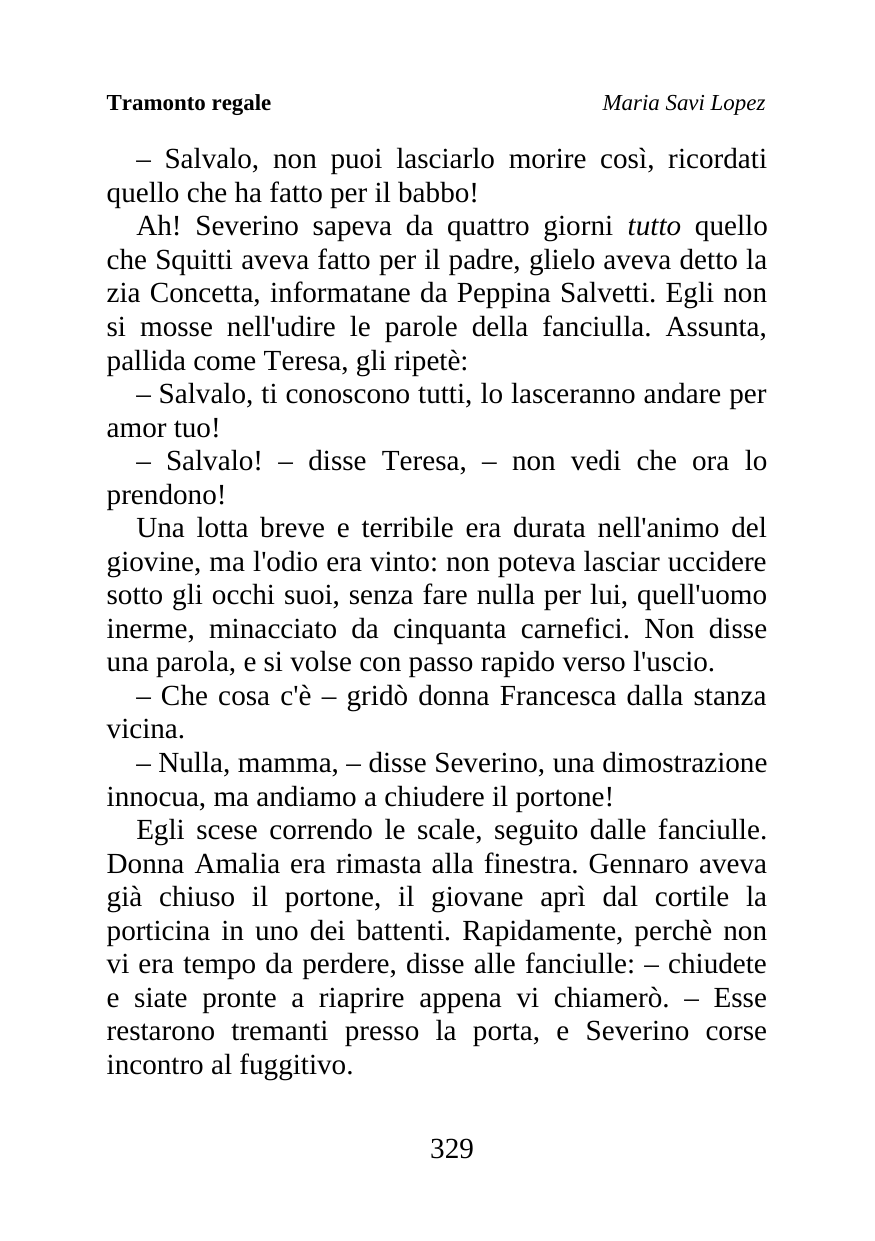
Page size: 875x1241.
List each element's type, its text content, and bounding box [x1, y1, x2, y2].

text – Salvalo, non puoi lasciarlo morire così, ricordati quello che ha fatto per il babbo! [106, 141, 768, 208]
text Ah! Severino sapeva da quattro giorni tutto quello che Squitti aveva fatto per il padre, glielo aveva detto la zia Concetta, informatane da Peppina Salvetti. Egli non si mosse nell'udire le parole della fanciulla. Assunta, pallida come Teresa, gli ripetè: [106, 208, 768, 376]
text – Nulla, mamma, – disse Severino, una dimostrazione innocua, ma andiamo a chiudere il portone! [106, 745, 768, 812]
text Una lotta breve e terribile era durata nell'animo del giovine, ma l'odio era vinto: non poteva lasciar uccidere sotto gli occhi suoi, senza fare nulla per lui, quell'uomo inerme, minacciato da cinquanta carnefici. Non disse una parola, e si volse con passo rapido verso l'uscio. [106, 510, 768, 678]
text – Salvalo! – disse Teresa, – non vedi che ora lo prendono! [106, 443, 768, 510]
text – Che cosa c'è – gridò donna Francesca dalla stanza vicina. [106, 678, 768, 745]
text – Salvalo, ti conoscono tutti, lo lasceranno andare per amor tuo! [106, 376, 768, 443]
text Egli scese correndo le scale, seguito dalle fanciulle. Donna Amalia era rimasta alla finestra. Gennaro aveva già chiuso il portone, il giovane aprì dal cortile la porticina in uno dei battenti. Rapidamente, perchè non vi era tempo da perdere, disse alle fanciulle: – chiudete e siate pronte a riaprire appena vi chiamerò. – Esse restarono tremanti presso la porta, e Severino corse incontro al fuggitivo. [106, 812, 768, 1081]
